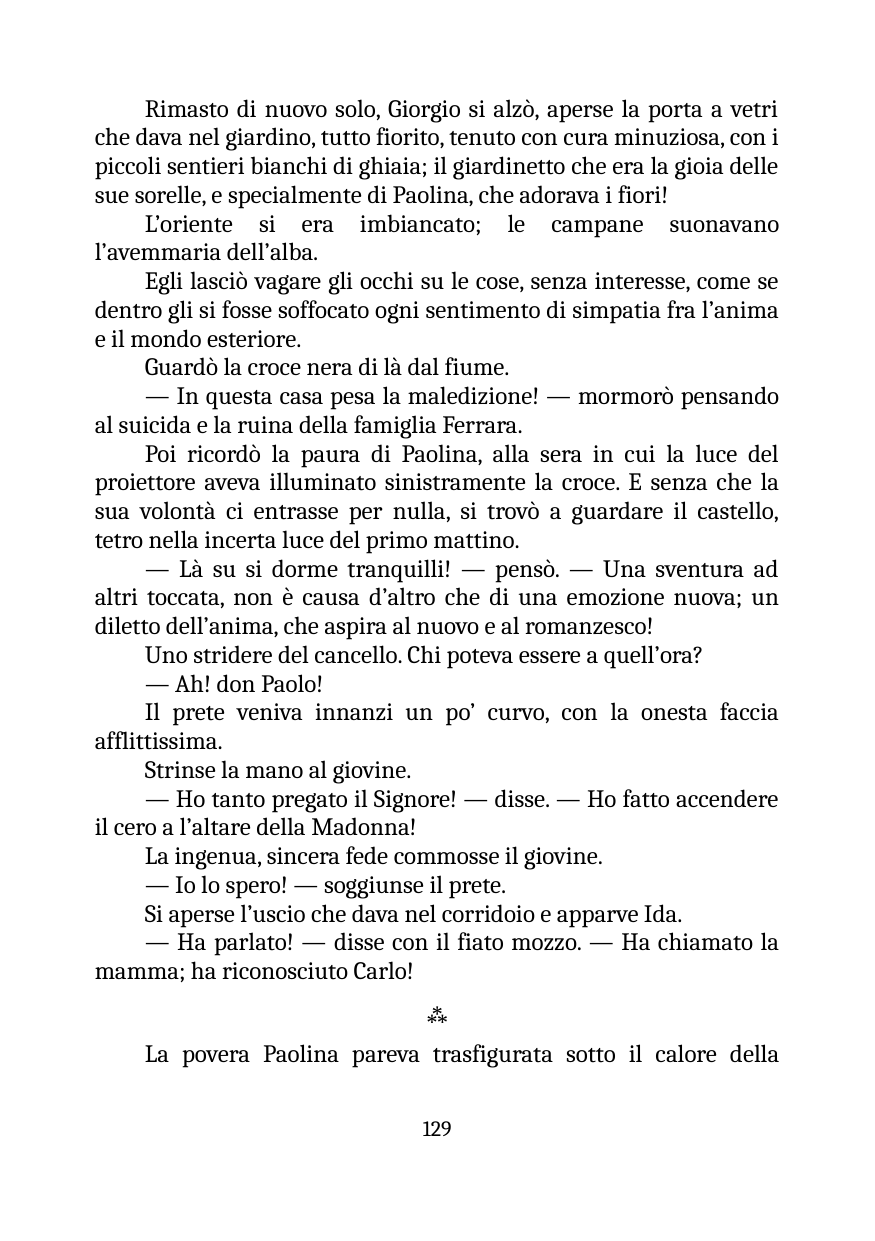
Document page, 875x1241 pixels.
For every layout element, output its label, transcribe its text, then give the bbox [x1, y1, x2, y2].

text — Ah! don Paolo! [94, 669, 779, 698]
text Si aperse l’uscio che dava nel corridoio e apparve Ida. [94, 899, 779, 928]
text L’oriente si era imbiancato; le campane suonavano l’avemmaria dell’alba. [94, 209, 779, 267]
text La povera Paolina pareva trasfigurata sotto il calore della [94, 1040, 779, 1069]
text — Là su si dorme tranquilli! — pensò. — Una sventura ad altri toccata, non è causa d’altro che di una emozione nuova; un diletto dell’anima, che aspira al nuovo e al romanzesco! [94, 554, 779, 641]
text — In questa casa pesa la maledizione! — mormorò pensando al suicida e la ruina della famiglia Ferrara. [94, 382, 779, 439]
text — Io lo spero! — soggiunse il prete. [94, 871, 779, 899]
text Poi ricordò la paura di Paolina, alla sera in cui la luce del proiettore aveva illuminato sinistramente la croce. E senza che la sua volontà ci entrasse per nulla, si trovò a guardare il castello, tetro nella incerta luce del primo mattino. [94, 439, 779, 554]
text Egli lasciò vagare gli occhi su le cose, senza interesse, come se dentro gli si fosse soffocato ogni sentimento di simpatia fra l’anima e il mondo esteriore. [94, 267, 779, 353]
text Rimasto di nuovo solo, Giorgio si alzò, aperse la porta a vetri che dava nel giardino, tutto fiorito, tenuto con cura minuziosa, con i piccoli sentieri bianchi di ghiaia; il giardinetto che era la gioia delle sue sorelle, e specialmente di Paolina, che adorava i fiori! [94, 94, 779, 209]
text — Ha parlato! — disse con il fiato mozzo. — Ha chiamato la mamma; ha riconosciuto Carlo! [94, 928, 779, 986]
text Il prete veniva innanzi un po’ curvo, con la onesta faccia afflittissima. [94, 698, 779, 756]
text Strinse la mano al giovine. [94, 756, 779, 784]
text ⁂ [94, 1003, 779, 1029]
text Guardò la croce nera di là dal fiume. [94, 353, 779, 382]
text — Ho tanto pregato il Signore! — disse. — Ho fatto accendere il cero a l’altare della Madonna! [94, 784, 779, 842]
text Uno stridere del cancello. Chi poteva essere a quell’ora? [94, 641, 779, 669]
text La ingenua, sincera fede commosse il giovine. [94, 842, 779, 871]
